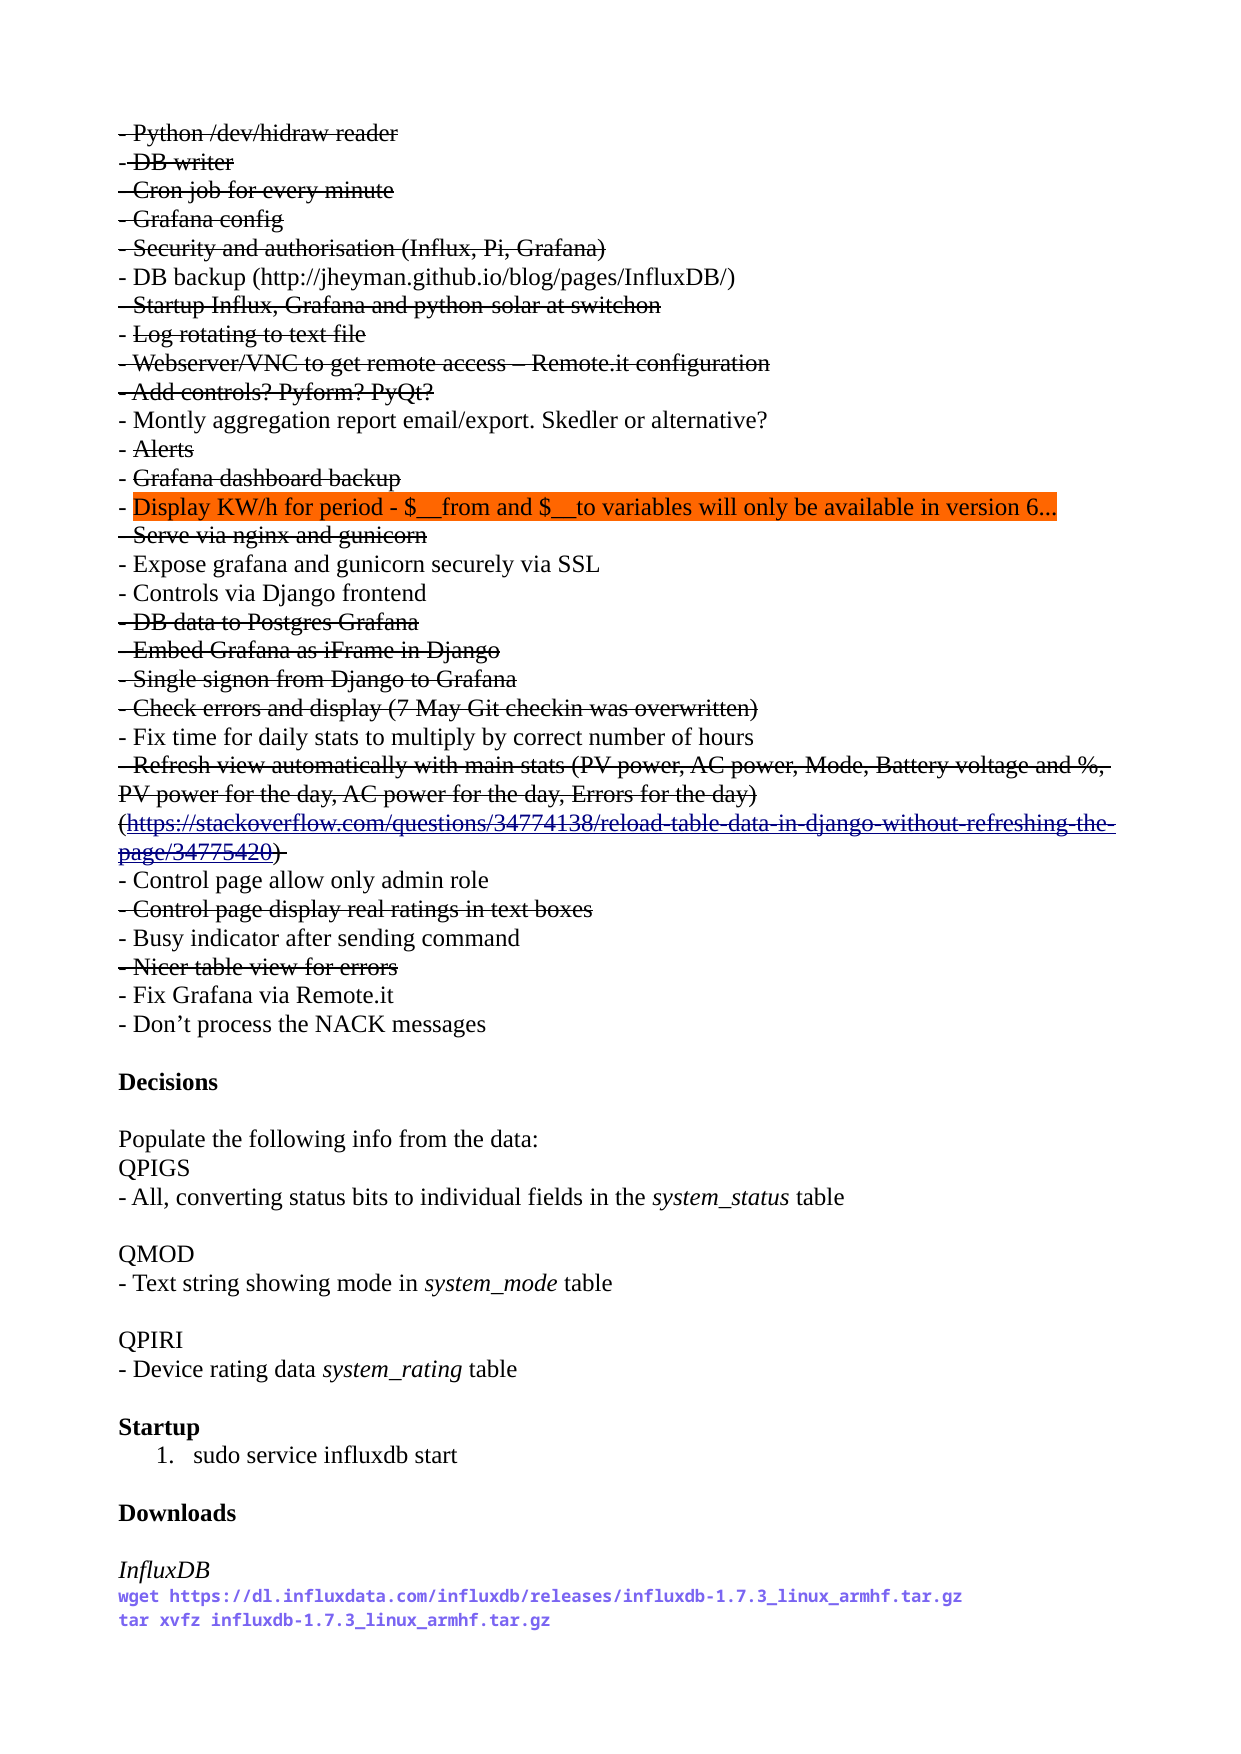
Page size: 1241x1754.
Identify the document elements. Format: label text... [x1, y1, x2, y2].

text - Control page allow only admin role [118, 866, 1122, 894]
text - Nicer table view for errors [118, 952, 1122, 981]
text - Add controls? Pyform? PyQt? [118, 377, 1122, 406]
list sudo service influxdb start [156, 1441, 1122, 1469]
text - Python /dev/hidraw reader [118, 118, 1122, 147]
text - Device rating data system_rating table [118, 1354, 1122, 1383]
text - Fix time for daily stats to multiply by correct number of hours [118, 722, 1122, 751]
text Decisions [118, 1067, 1122, 1096]
text - Cron job for every minute [118, 176, 1122, 204]
text - Control page display real ratings in text boxes [118, 894, 1122, 923]
text Downloads [118, 1498, 1122, 1527]
text - Serve via nginx and gunicorn [118, 521, 1122, 549]
text InfluxDB [118, 1556, 1122, 1584]
text - Grafana config [118, 204, 1122, 233]
text - Fix Grafana via Remote.it [118, 981, 1122, 1009]
text - All, converting status bits to individual fields in the system_status table [118, 1182, 1122, 1211]
text - Don’t process the NACK messages [118, 1009, 1122, 1038]
text wget https://dl.influxdata.com/influxdb/releases/influxdb-1.7.3_linux_armhf.tar.gz [118, 1584, 1122, 1608]
text - Single signon from Django to Grafana [118, 664, 1122, 693]
text - Busy indicator after sending command [118, 923, 1122, 952]
text tar xvfz influxdb-1.7.3_linux_armhf.tar.gz [118, 1608, 1122, 1631]
text - DB writer [118, 147, 1122, 176]
text - Controls via Django frontend [118, 578, 1122, 607]
text - Startup Influx, Grafana and python-solar at switchon [118, 291, 1122, 319]
text - DB backup (http://jheyman.github.io/blog/pages/InfluxDB/) [118, 262, 1122, 291]
text - Expose grafana and gunicorn securely via SSL [118, 549, 1122, 578]
text QPIRI [118, 1326, 1122, 1354]
text - Security and authorisation (Influx, Pi, Grafana) [118, 233, 1122, 262]
text - Log rotating to text file [118, 319, 1122, 348]
text - Alerts [118, 434, 1122, 463]
text - Montly aggregation report email/export. Skedler or alternative? [118, 406, 1122, 434]
text - Refresh view automatically with main stats (PV power, AC power, Mode, Battery voltage and %, PV power for the day, AC power for the day, Errors for the day) [118, 751, 1122, 808]
text QMOD [118, 1239, 1122, 1268]
text Populate the following info from the data: [118, 1124, 1122, 1153]
text - Grafana dashboard backup [118, 463, 1122, 492]
text - Text string showing mode in system_mode table [118, 1268, 1122, 1297]
text Startup [118, 1412, 1122, 1441]
text - Display KW/h for period - $__from and $__to variables will only be available in version 6... [118, 492, 1122, 521]
text QPIGS [118, 1153, 1122, 1182]
text - DB data to Postgres Grafana [118, 607, 1122, 636]
text - Webserver/VNC to get remote access – Remote.it configuration [118, 348, 1122, 377]
text - Embed Grafana as iFrame in Django [118, 636, 1122, 664]
text (https://stackoverflow.com/questions/34774138/reload-table-data-in-django-without-refreshing-the-page/34775420) [118, 808, 1122, 866]
text - Check errors and display (7 May Git checkin was overwritten) [118, 693, 1122, 722]
